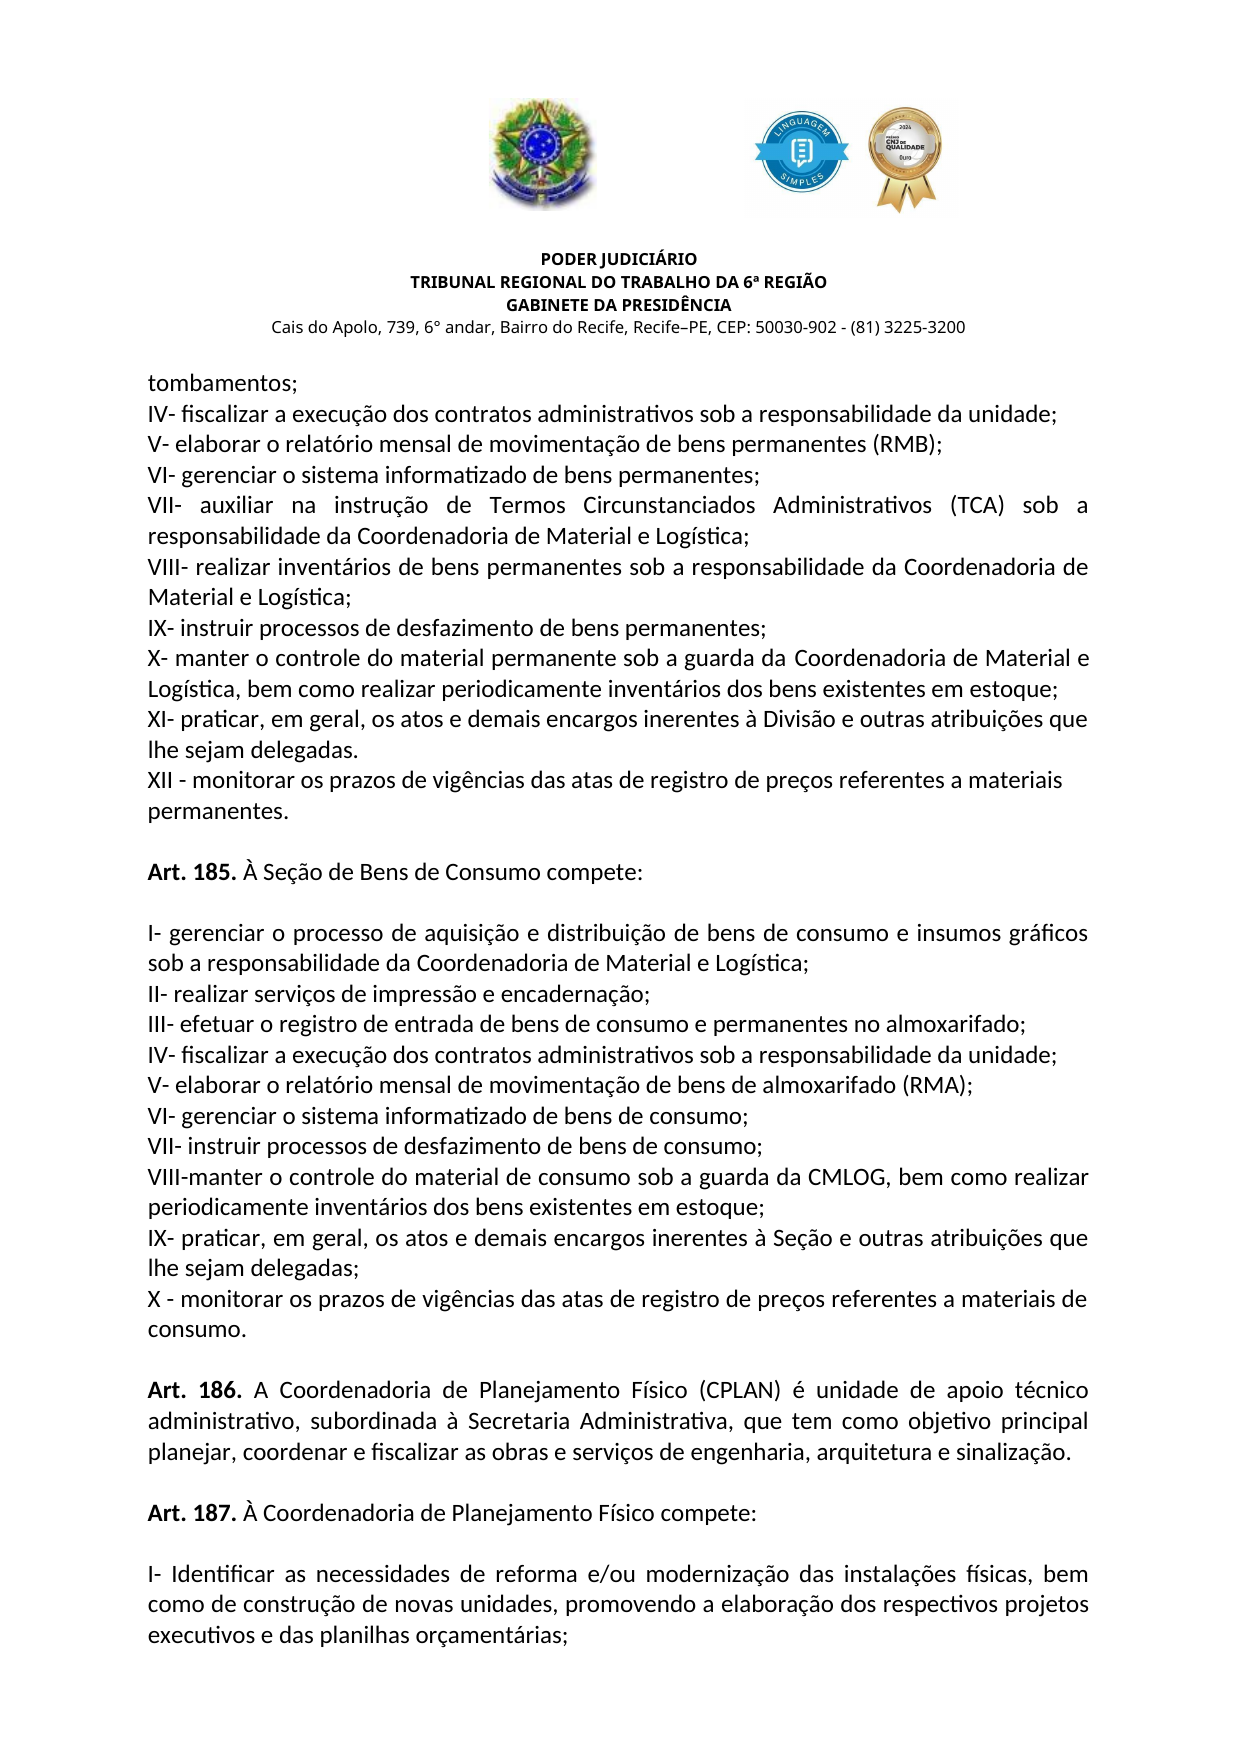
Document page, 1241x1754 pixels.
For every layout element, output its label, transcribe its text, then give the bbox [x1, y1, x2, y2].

text V- elaborar o relatório mensal de movimentação de bens permanentes (RMB); [147, 428, 1090, 459]
text I- gerenciar o processo de aquisição e distribuição de bens de consumo e insumos gráficos sob a responsabilidade da Coordenadoria de Material e Logística; [147, 917, 1090, 978]
text Art. 186. A Coordenadoria de Planejamento Físico (CPLAN) é unidade de apoio técnico administrativo, subordinada à Secretaria Administrativa, que tem como objetivo principal planejar, coordenar e fiscalizar as obras e serviços de engenharia, arquitetura e sinalização. [147, 1375, 1090, 1466]
text II- realizar serviços de impressão e encadernação; [147, 978, 1090, 1008]
text XI- praticar, em geral, os atos e demais encargos inerentes à Divisão e outras atribuições que lhe sejam delegadas. [147, 703, 1090, 764]
text IX- praticar, em geral, os atos e demais encargos inerentes à Seção e outras atribuições que lhe sejam delegadas; [147, 1222, 1090, 1283]
text Art. 185. À Seção de Bens de Consumo compete: [147, 856, 1090, 886]
text I- Identificar as necessidades de reforma e/ou modernização das instalações físicas, bem como de construção de novas unidades, promovendo a elaboração dos respectivos projetos executivos e das planilhas orçamentárias; [147, 1558, 1090, 1649]
text Art. 187. À Coordenadoria de Planejamento Físico compete: [147, 1497, 1090, 1527]
text III- efetuar o registro de entrada de bens de consumo e permanentes no almoxarifado; [147, 1008, 1090, 1039]
text tombamentos; [147, 367, 1090, 398]
text IV- fiscalizar a execução dos contratos administrativos sob a responsabilidade da unidade; [147, 398, 1090, 428]
text VII- auxiliar na instrução de Termos Circunstanciados Administrativos (TCA) sob a responsabilidade da Coordenadoria de Material e Logística; [147, 489, 1090, 551]
text VIII- realizar inventários de bens permanentes sob a responsabilidade da Coordenadoria de Material e Logística; [147, 551, 1090, 612]
text IX- instruir processos de desfazimento de bens permanentes; [147, 612, 1090, 642]
text VI- gerenciar o sistema informatizado de bens de consumo; [147, 1100, 1090, 1131]
text XII - monitorar os prazos de vigências das atas de registro de preços referentes a materiais [147, 764, 1090, 795]
text IV- fiscalizar a execução dos contratos administrativos sob a responsabilidade da unidade; [147, 1039, 1090, 1069]
text X- manter o controle do material permanente sob a guarda da Coordenadoria de Material e Logística, bem como realizar periodicamente inventários dos bens existentes em estoque; [147, 642, 1090, 703]
text VI- gerenciar o sistema informatizado de bens permanentes; [147, 459, 1090, 489]
text VIII-manter o controle do material de consumo sob a guarda da CMLOG, bem como realizar periodicamente inventários dos bens existentes em estoque; [147, 1161, 1090, 1222]
text X - monitorar os prazos de vigências das atas de registro de preços referentes a materiais de consumo. [147, 1283, 1090, 1344]
text permanentes. [147, 795, 1090, 825]
text VII- instruir processos de desfazimento de bens de consumo; [147, 1131, 1090, 1161]
text V- elaborar o relatório mensal de movimentação de bens de almoxarifado (RMA); [147, 1069, 1090, 1100]
